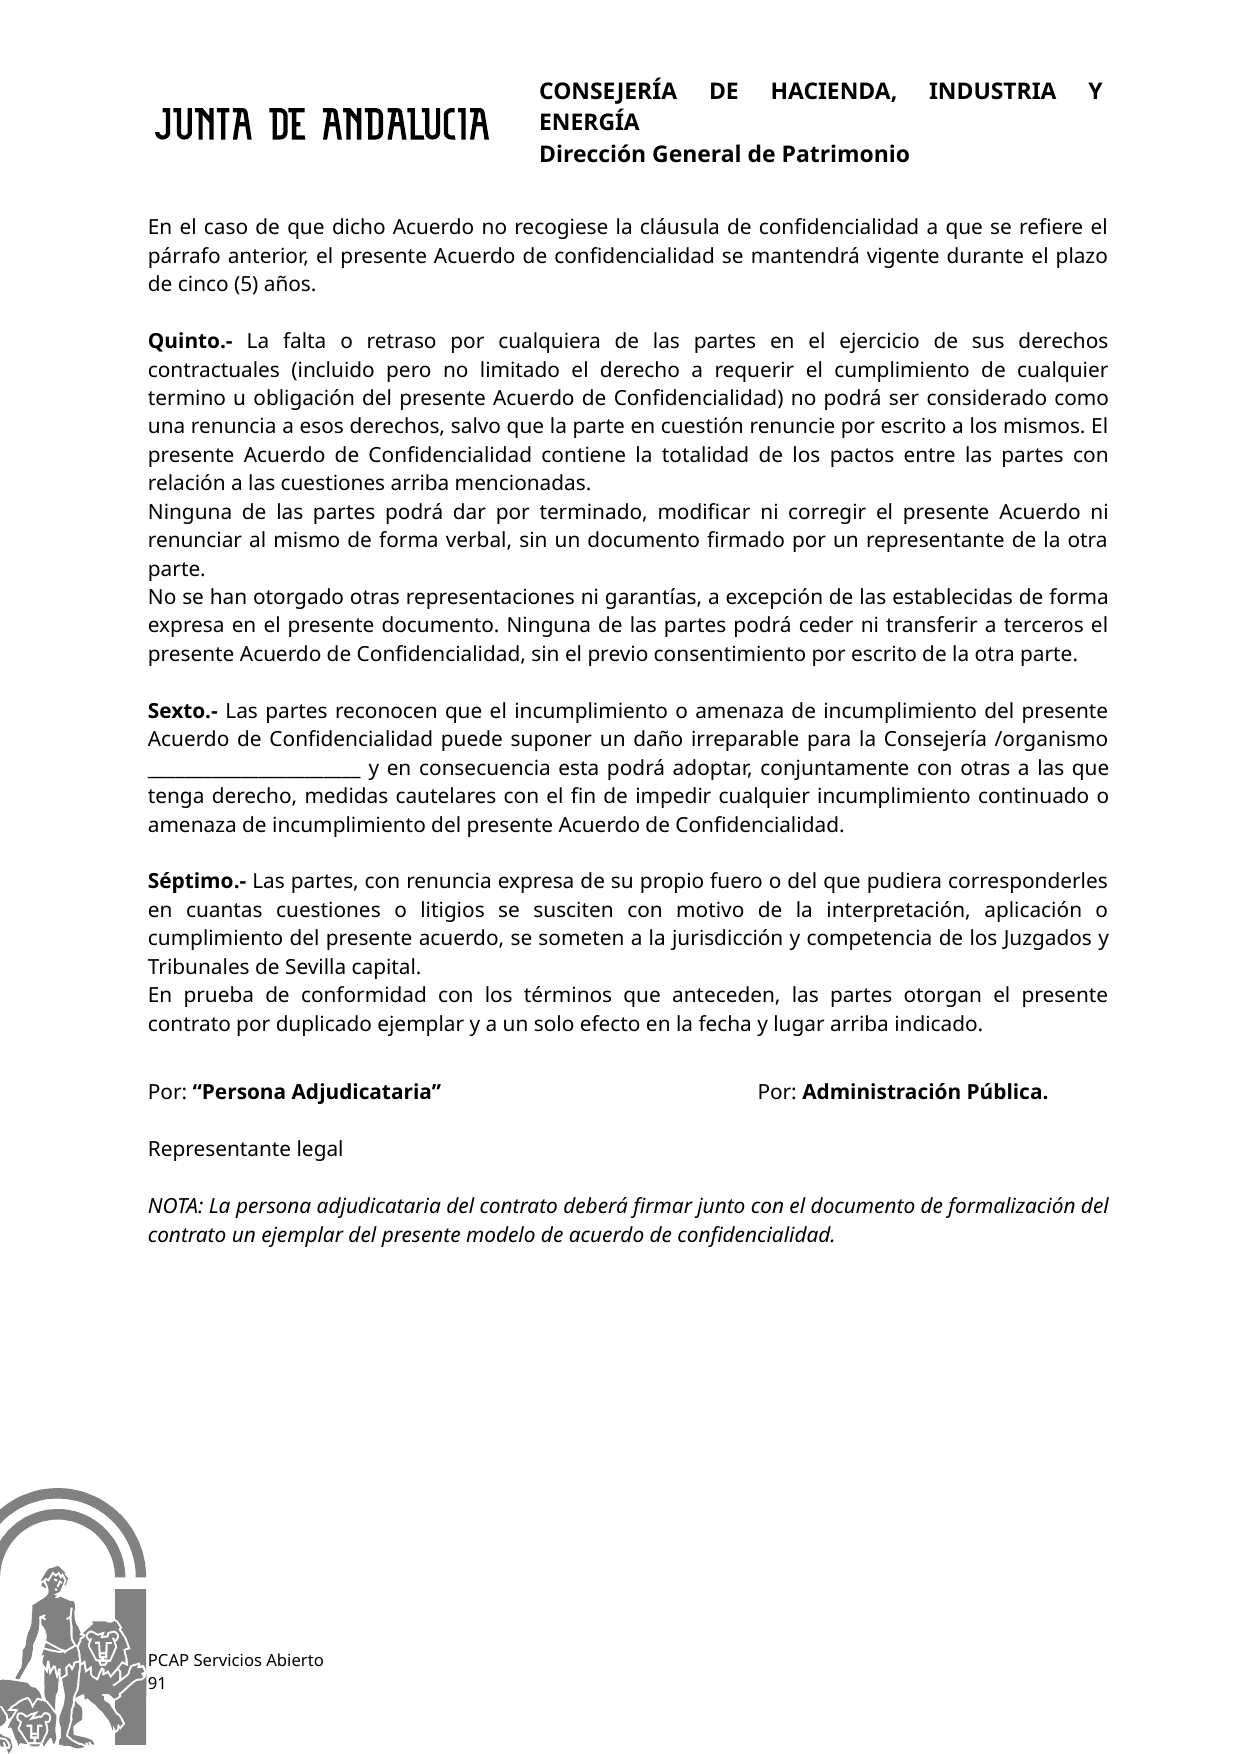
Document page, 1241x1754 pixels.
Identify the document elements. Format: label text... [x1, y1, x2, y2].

text Por: “Persona Adjudicataria” Por: Administración Pública. [148, 1077, 1110, 1106]
text NOTA: La persona adjudicataria del contrato deberá firmar junto con el documento de formalización del contrato un ejemplar del presente modelo de acuerdo de confidencialidad. [148, 1191, 1110, 1248]
text Sexto.- Las partes reconocen que el incumplimiento o amenaza de incumplimiento del presente Acuerdo de Confidencialidad puede suponer un daño irreparable para la Consejería /organismo _______________________ y en consecuencia esta podrá adoptar, conjuntamente con otras a las que tenga derecho, medidas cautelares con el fin de impedir cualquier incumplimiento continuado o amenaza de incumplimiento del presente Acuerdo de Confidencialidad. [148, 696, 1110, 838]
text Ninguna de las partes podrá dar por terminado, modificar ni corregir el presente Acuerdo ni renunciar al mismo de forma verbal, sin un documento firmado por un representante de la otra parte. [148, 497, 1110, 582]
text Séptimo.- Las partes, con renuncia expresa de su propio fuero o del que pudiera corresponderles en cuantas cuestiones o litigios se susciten con motivo de la interpretación, aplicación o cumplimiento del presente acuerdo, se someten a la jurisdicción y competencia de los Juzgados y Tribunales de Sevilla capital. [148, 867, 1110, 980]
text Representante legal [148, 1134, 1110, 1163]
text No se han otorgado otras representaciones ni garantías, a excepción de las establecidas de forma expresa en el presente documento. Ninguna de las partes podrá ceder ni transferir a terceros el presente Acuerdo de Confidencialidad, sin el previo consentimiento por escrito de la otra parte. [148, 582, 1110, 667]
text En el caso de que dicho Acuerdo no recogiese la cláusula de confidencialidad a que se refiere el párrafo anterior, el presente Acuerdo de confidencialidad se mantendrá vigente durante el plazo de cinco (5) años. [148, 212, 1110, 298]
text En prueba de conformidad con los términos que anteceden, las partes otorgan el presente contrato por duplicado ejemplar y a un solo efecto en la fecha y lugar arriba indicado. [148, 980, 1110, 1037]
text Quinto.- La falta o retraso por cualquiera de las partes en el ejercicio de sus derechos contractuales (incluido pero no limitado el derecho a requerir el cumplimiento de cualquier termino u obligación del presente Acuerdo de Confidencialidad) no podrá ser considerado como una renuncia a esos derechos, salvo que la parte en cuestión renuncie por escrito a los mismos. El presente Acuerdo de Confidencialidad contiene la totalidad de los pactos entre las partes con relación a las cuestiones arriba mencionadas. [148, 326, 1110, 497]
